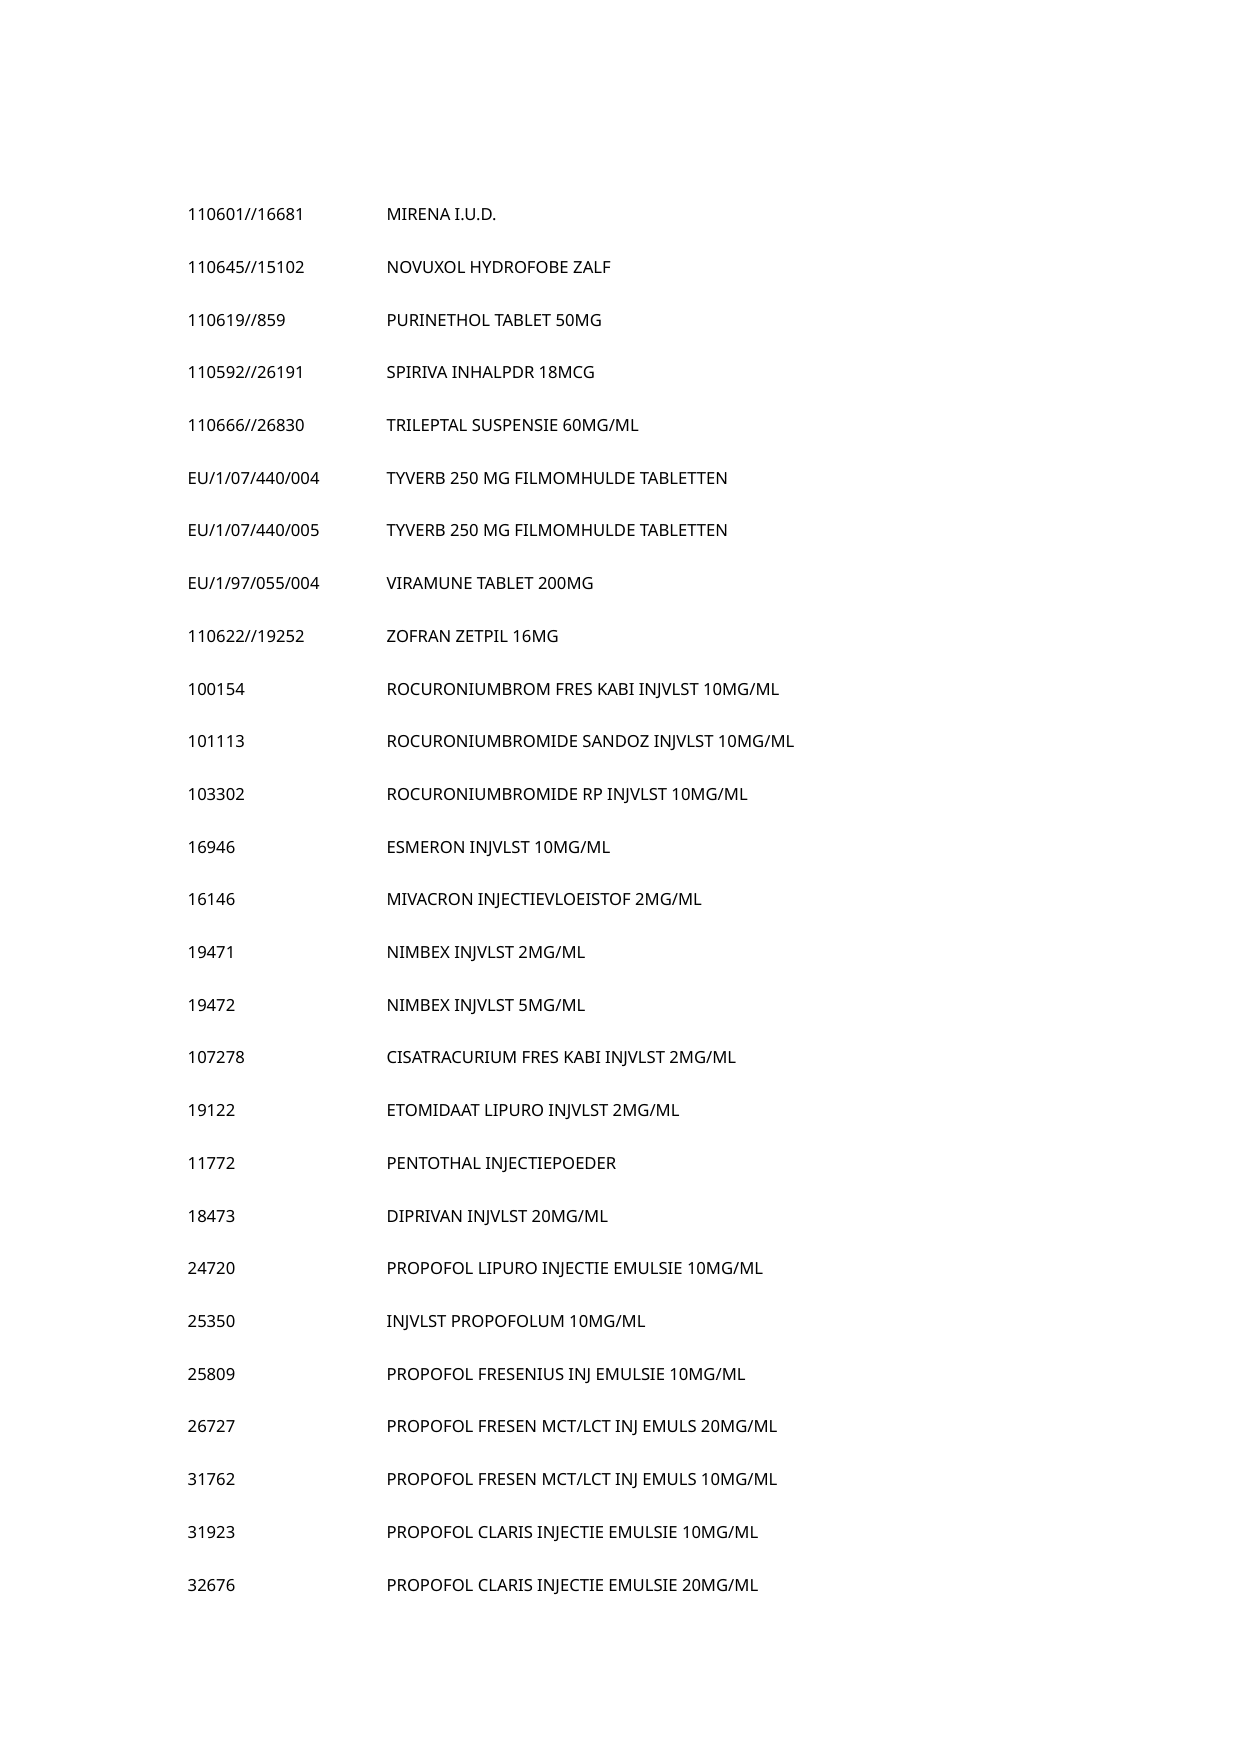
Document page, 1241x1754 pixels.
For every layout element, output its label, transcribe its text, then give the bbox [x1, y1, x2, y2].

table_cell CISATRACURIUM FRES KABI INJVLST 2MG/ML [386, 1046, 1053, 1099]
table_cell MIRENA I.U.D. [386, 203, 1053, 255]
table_cell 110622//19252 [188, 624, 386, 677]
table_cell 16146 [188, 888, 386, 941]
table_cell 110619//859 [188, 308, 386, 361]
table_cell ESMERON INJVLST 10MG/ML [386, 835, 1053, 888]
table_cell PROPOFOL FRESEN MCT/LCT INJ EMULS 20MG/ML [386, 1415, 1053, 1468]
table_cell 100154 [188, 677, 386, 730]
table_cell 31762 [188, 1468, 386, 1520]
table_cell VIRAMUNE TABLET 200MG [386, 572, 1053, 624]
table_cell PROPOFOL FRESEN MCT/LCT INJ EMULS 10MG/ML [386, 1468, 1053, 1520]
table_cell 107278 [188, 1046, 386, 1099]
table_cell TRILEPTAL SUSPENSIE 60MG/ML [386, 414, 1053, 466]
table_cell ETOMIDAAT LIPURO INJVLST 2MG/ML [386, 1099, 1053, 1151]
table_cell EU/1/97/055/004 [188, 572, 386, 624]
table_cell 101113 [188, 730, 386, 782]
table_cell MIVACRON INJECTIEVLOEISTOF 2MG/ML [386, 888, 1053, 941]
table_cell ROCURONIUMBROM FRES KABI INJVLST 10MG/ML [386, 677, 1053, 730]
table_cell TYVERB 250 MG FILMOMHULDE TABLETTEN [386, 466, 1053, 519]
table_cell INJVLST PROPOFOLUM 10MG/ML [386, 1310, 1053, 1362]
table_cell 25350 [188, 1310, 386, 1362]
table_cell 31923 [188, 1520, 386, 1573]
table_cell EU/1/07/440/005 [188, 519, 386, 572]
table_cell PROPOFOL CLARIS INJECTIE EMULSIE 10MG/ML [386, 1520, 1053, 1573]
table_cell [188, 150, 386, 203]
table_cell NIMBEX INJVLST 2MG/ML [386, 941, 1053, 993]
table_cell PURINETHOL TABLET 50MG [386, 308, 1053, 361]
table_cell PROPOFOL LIPURO INJECTIE EMULSIE 10MG/ML [386, 1257, 1053, 1309]
table_cell ZOFRAN ZETPIL 16MG [386, 624, 1053, 677]
table_cell ROCURONIUMBROMIDE RP INJVLST 10MG/ML [386, 783, 1053, 835]
table_cell 19471 [188, 941, 386, 993]
table_cell SPIRIVA INHALPDR 18MCG [386, 361, 1053, 413]
table_cell ROCURONIUMBROMIDE SANDOZ INJVLST 10MG/ML [386, 730, 1053, 782]
table_cell DIPRIVAN INJVLST 20MG/ML [386, 1204, 1053, 1257]
table_cell 110645//15102 [188, 255, 386, 308]
table_cell [386, 150, 1053, 203]
table_cell 26727 [188, 1415, 386, 1468]
table_cell 25809 [188, 1362, 386, 1415]
table_cell 16946 [188, 835, 386, 888]
table_cell PROPOFOL CLARIS INJECTIE EMULSIE 20MG/ML [386, 1573, 1053, 1596]
table_cell 32676 [188, 1573, 386, 1596]
table_cell NIMBEX INJVLST 5MG/ML [386, 993, 1053, 1046]
table_cell 110601//16681 [188, 203, 386, 255]
table_cell 110666//26830 [188, 414, 386, 466]
table_cell EU/1/07/440/004 [188, 466, 386, 519]
table_cell 19122 [188, 1099, 386, 1151]
table_cell 18473 [188, 1204, 386, 1257]
table_cell 110592//26191 [188, 361, 386, 413]
table_cell NOVUXOL HYDROFOBE ZALF [386, 255, 1053, 308]
table_cell TYVERB 250 MG FILMOMHULDE TABLETTEN [386, 519, 1053, 572]
table_cell PROPOFOL FRESENIUS INJ EMULSIE 10MG/ML [386, 1362, 1053, 1415]
table_cell 103302 [188, 783, 386, 835]
table_cell PENTOTHAL INJECTIEPOEDER [386, 1151, 1053, 1204]
table_cell 19472 [188, 993, 386, 1046]
table_cell 11772 [188, 1151, 386, 1204]
table_cell 24720 [188, 1257, 386, 1309]
